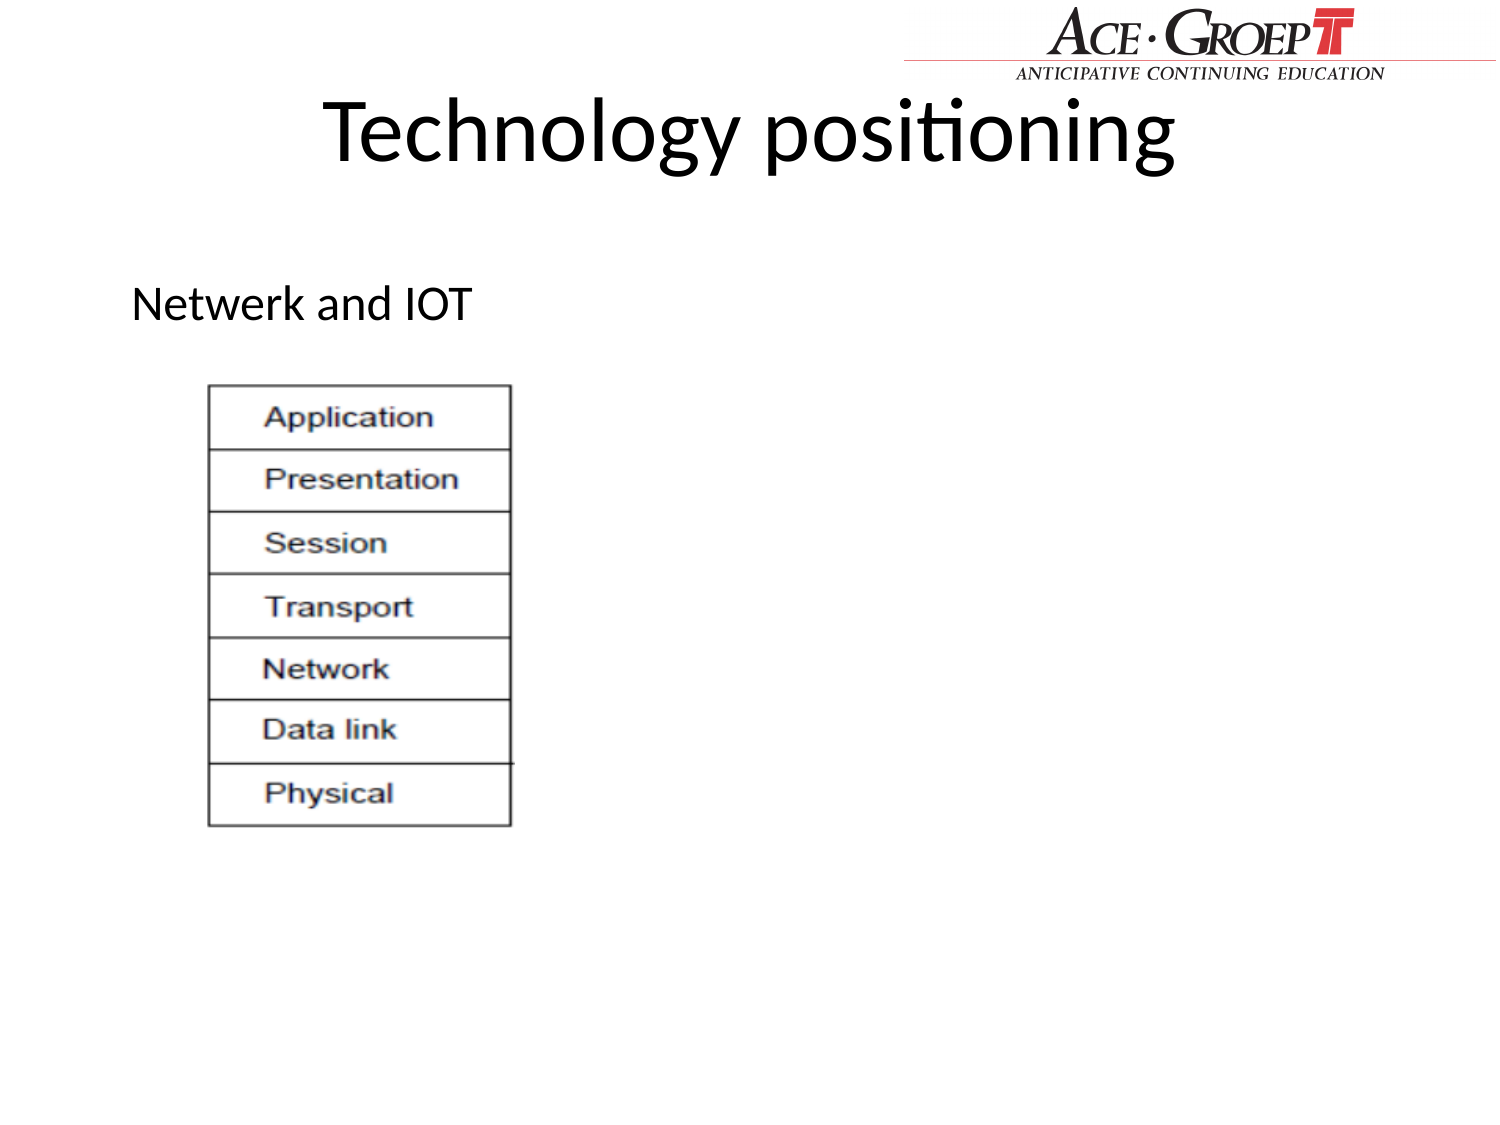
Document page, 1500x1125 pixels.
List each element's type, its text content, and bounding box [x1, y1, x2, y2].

picture [206, 383, 515, 829]
list Netwerk and IOT [60, 262, 1411, 1006]
title Technology positioning [75, 45, 1425, 233]
picture [904, 7, 1496, 80]
